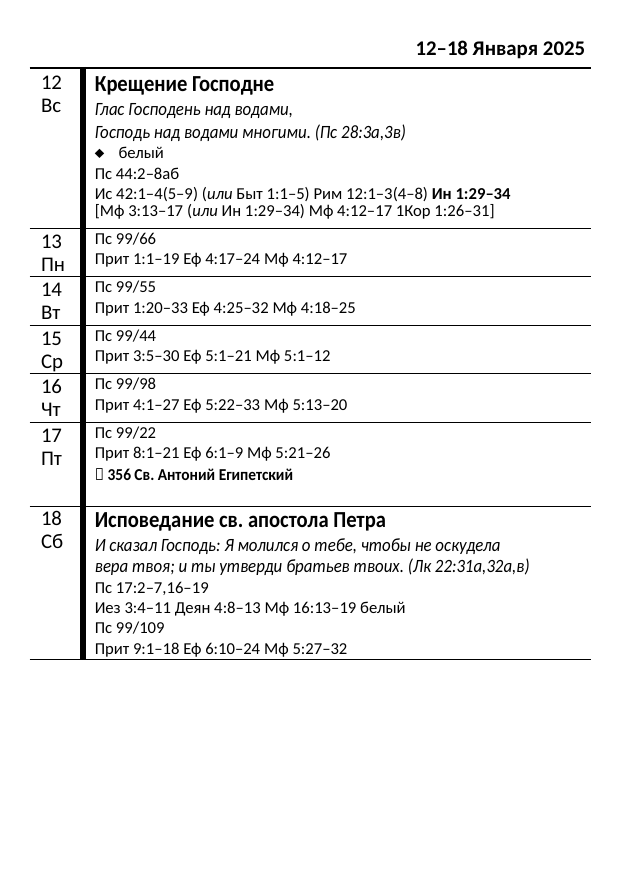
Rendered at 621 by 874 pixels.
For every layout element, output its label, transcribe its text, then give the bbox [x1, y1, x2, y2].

table_cell Крещение Господне Глас Господень над водами, Господь над водами многими. (Пс 28:3а,3в) белый Пс 44:2–8аб Ис 42:1–4(5–9) (или Быт 1:1–5) Рим 12:1–3(4–8) Ин 1:29–34 [Мф 3:13–17 (или Ин 1:29–34) Мф 4:12–17 1Кор 1:26–31] [86, 69, 591, 228]
table_cell 13 Пн [30, 229, 80, 276]
table_cell Пс 99/44 Прит 3:5–30 Еф 5:1–21 Мф 5:1–12 [86, 326, 591, 373]
table_cell 18 Сб [30, 507, 80, 658]
table_cell 16 Чт [30, 374, 80, 422]
table_cell 17 Пт [30, 423, 80, 506]
table_cell Пс 99/22 Прит 8:1–21 Еф 6:1–9 Мф 5:21–26  356 Св. Антоний Египетский [86, 423, 591, 506]
table_cell Пс 99/66 Прит 1:1–19 Еф 4:17–24 Мф 4:12–17 [86, 229, 591, 276]
table_cell Исповедание св. апостола Петра И сказал Господь: Я молился о тебе, чтобы не оскудела вера твоя; и ты утверди братьев твоих. (Лк 22:31а,32а,в) Пс 17:2–7,16–19 Иез 3:4–11 Деян 4:8–13 Мф 16:13–19 белый Пс 99/109 Прит 9:1–18 Еф 6:10–24 Мф 5:27–32 [86, 507, 591, 658]
table_cell 15 Ср [30, 326, 80, 373]
table_cell Пс 99/98 Прит 4:1–27 Еф 5:22–33 Мф 5:13–20 [86, 374, 591, 422]
table_cell 14 Вт [30, 277, 80, 325]
table_header 12–18 Января 2025 [30, 30, 591, 67]
table_cell Пс 99/55 Прит 1:20–33 Еф 4:25–32 Мф 4:18–25 [86, 277, 591, 325]
table_cell 12 Вс [30, 69, 80, 228]
